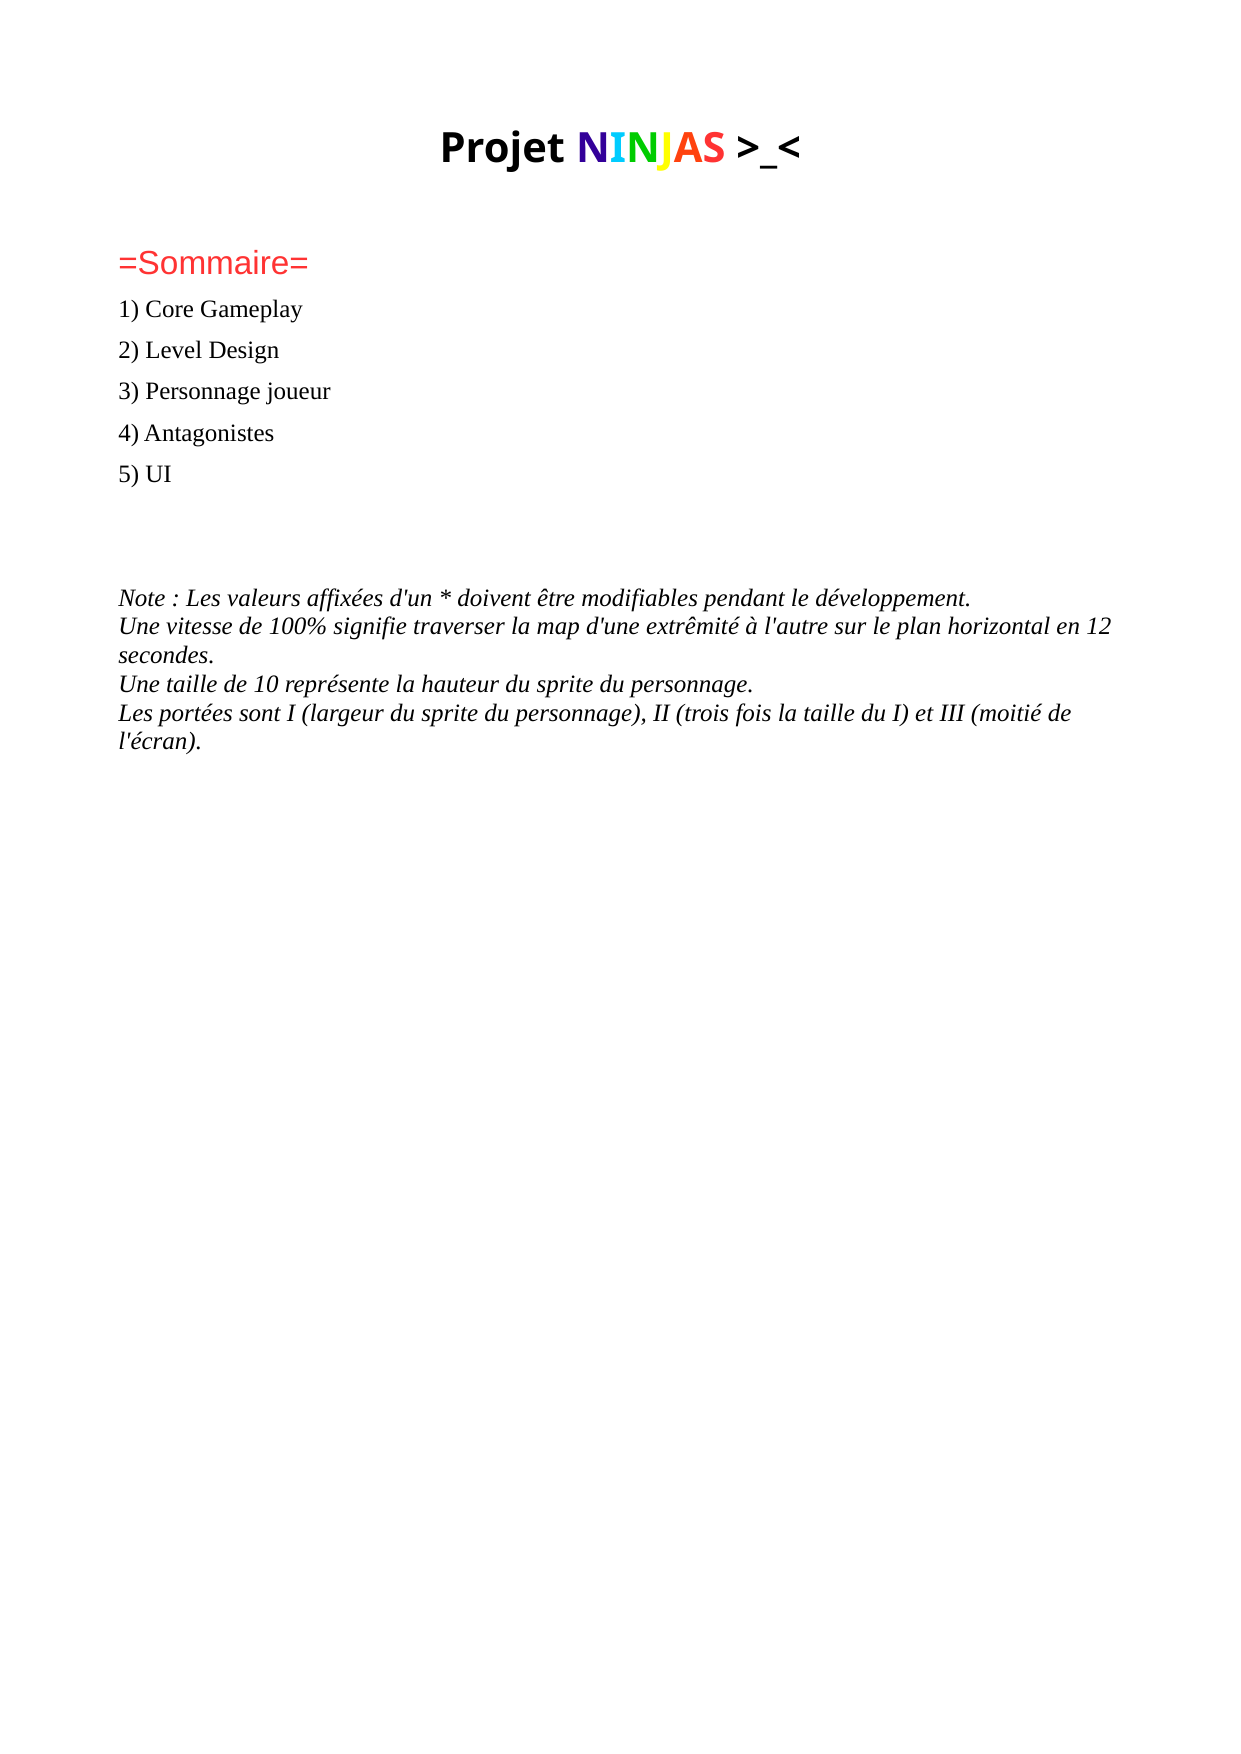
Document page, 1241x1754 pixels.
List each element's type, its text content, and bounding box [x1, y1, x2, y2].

text 1) Core Gameplay [118, 294, 1122, 323]
text Note : Les valeurs affixées d'un * doivent être modifiables pendant le développement. Une vitesse de 100% signifie traverser la map d'une extrêmité à l'autre sur le plan horizontal en 12 secondes. Une taille de 10 représente la hauteur du sprite du personnage. Les portées sont I (largeur du sprite du personnage), II (trois fois la taille du I) et III (moitié de l'écran). [118, 583, 1122, 755]
subtitle =Sommaire= [118, 243, 1122, 281]
text 3) Personnage joueur [118, 376, 1122, 405]
text Projet NINJAS >_< [118, 118, 1122, 175]
text 2) Level Design [118, 335, 1122, 364]
text 4) Antagonistes [118, 418, 1122, 446]
text 5) UI [118, 459, 1122, 488]
